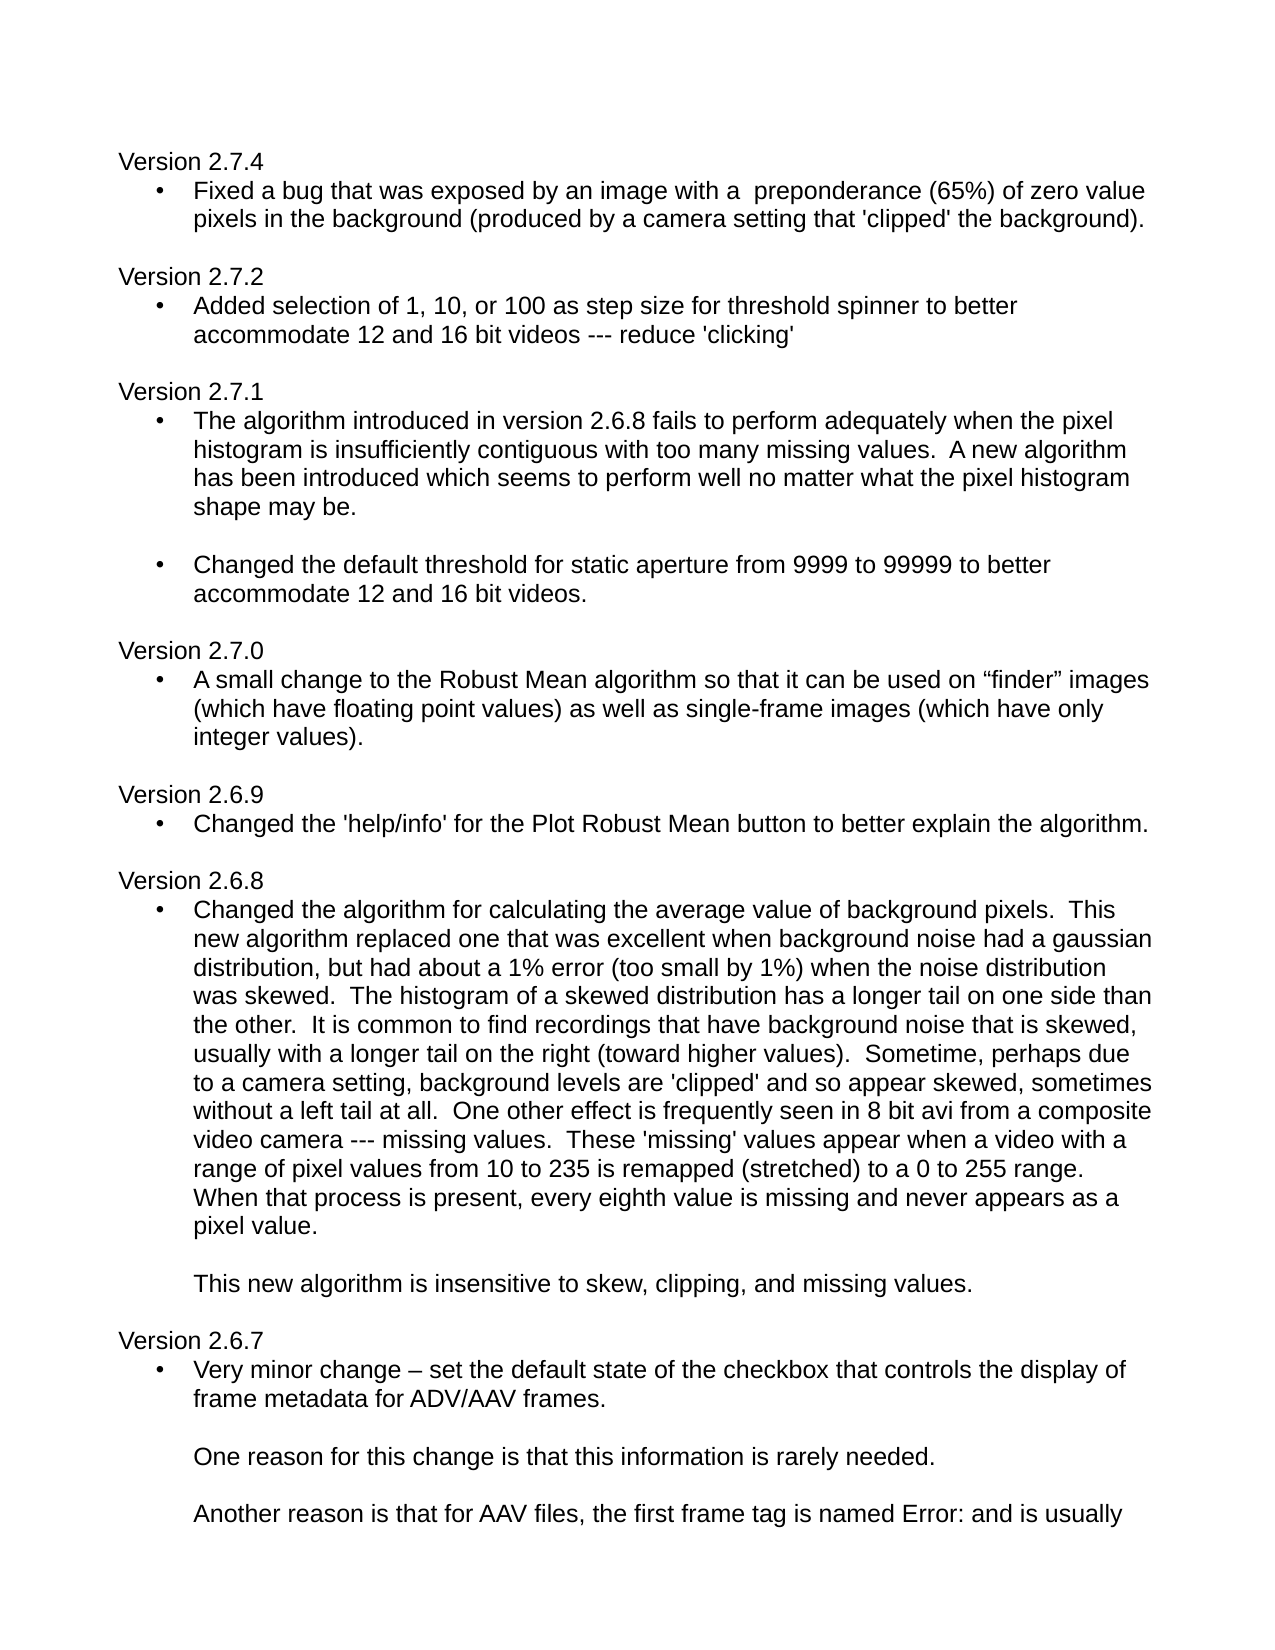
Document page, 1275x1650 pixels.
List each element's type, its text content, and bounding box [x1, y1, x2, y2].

text Version 2.7.2 [118, 262, 1157, 291]
list Changed the default threshold for static aperture from 9999 to 99999 to better accommodate 12 and 16 bit videos. [156, 550, 1157, 636]
text Version 2.7.1 [118, 377, 1157, 406]
text Version 2.7.4 [118, 147, 1157, 176]
text Version 2.7.0 [118, 636, 1157, 665]
list Changed the 'help/info' for the Plot Robust Mean button to better explain the algorithm. [156, 809, 1157, 866]
list Changed the algorithm for calculating the average value of background pixels. This new algorithm replaced one that was excellent when background noise had a gaussian distribution, but had about a 1% error (too small by 1%) when the noise distribution was skewed. The histogram of a skewed distribution has a longer tail on one side than the other. It is common to find recordings that have background noise that is skewed, usually with a longer tail on the right (toward higher values). Sometime, perhaps due to a camera setting, background levels are 'clipped' and so appear skewed, sometimes without a left tail at all. One other effect is frequently seen in 8 bit avi from a composite video camera --- missing values. These 'missing' values appear when a video with a range of pixel values from 10 to 235 is remapped (stretched) to a 0 to 255 range. When that process is present, every eighth value is missing and never appears as a pixel value. [156, 895, 1157, 1269]
list Fixed a bug that was exposed by an image with a preponderance (65%) of zero value pixels in the background (produced by a camera setting that 'clipped' the background). [156, 176, 1157, 233]
text Version 2.6.9 [118, 780, 1157, 809]
list This new algorithm is insensitive to skew, clipping, and missing values. [156, 1269, 1157, 1326]
text Version 2.6.8 [118, 866, 1157, 895]
list The algorithm introduced in version 2.6.8 fails to perform adequately when the pixel histogram is insufficiently contiguous with too many missing values. A new algorithm has been introduced which seems to perform well no matter what the pixel histogram shape may be. [156, 406, 1157, 550]
list Added selection of 1, 10, or 100 as step size for threshold spinner to better accommodate 12 and 16 bit videos --- reduce 'clicking' [156, 291, 1157, 348]
list A small change to the Robust Mean algorithm so that it can be used on “finder” images (which have floating point values) as well as single-frame images (which have only integer values). [156, 665, 1157, 751]
text Version 2.6.7 [118, 1326, 1157, 1355]
list Very minor change – set the default state of the checkbox that controls the display of frame metadata for ADV/AAV frames. One reason for this change is that this information is rarely needed. Another reason is that for AAV files, the first frame tag is named Error: and is usually [156, 1355, 1157, 1528]
